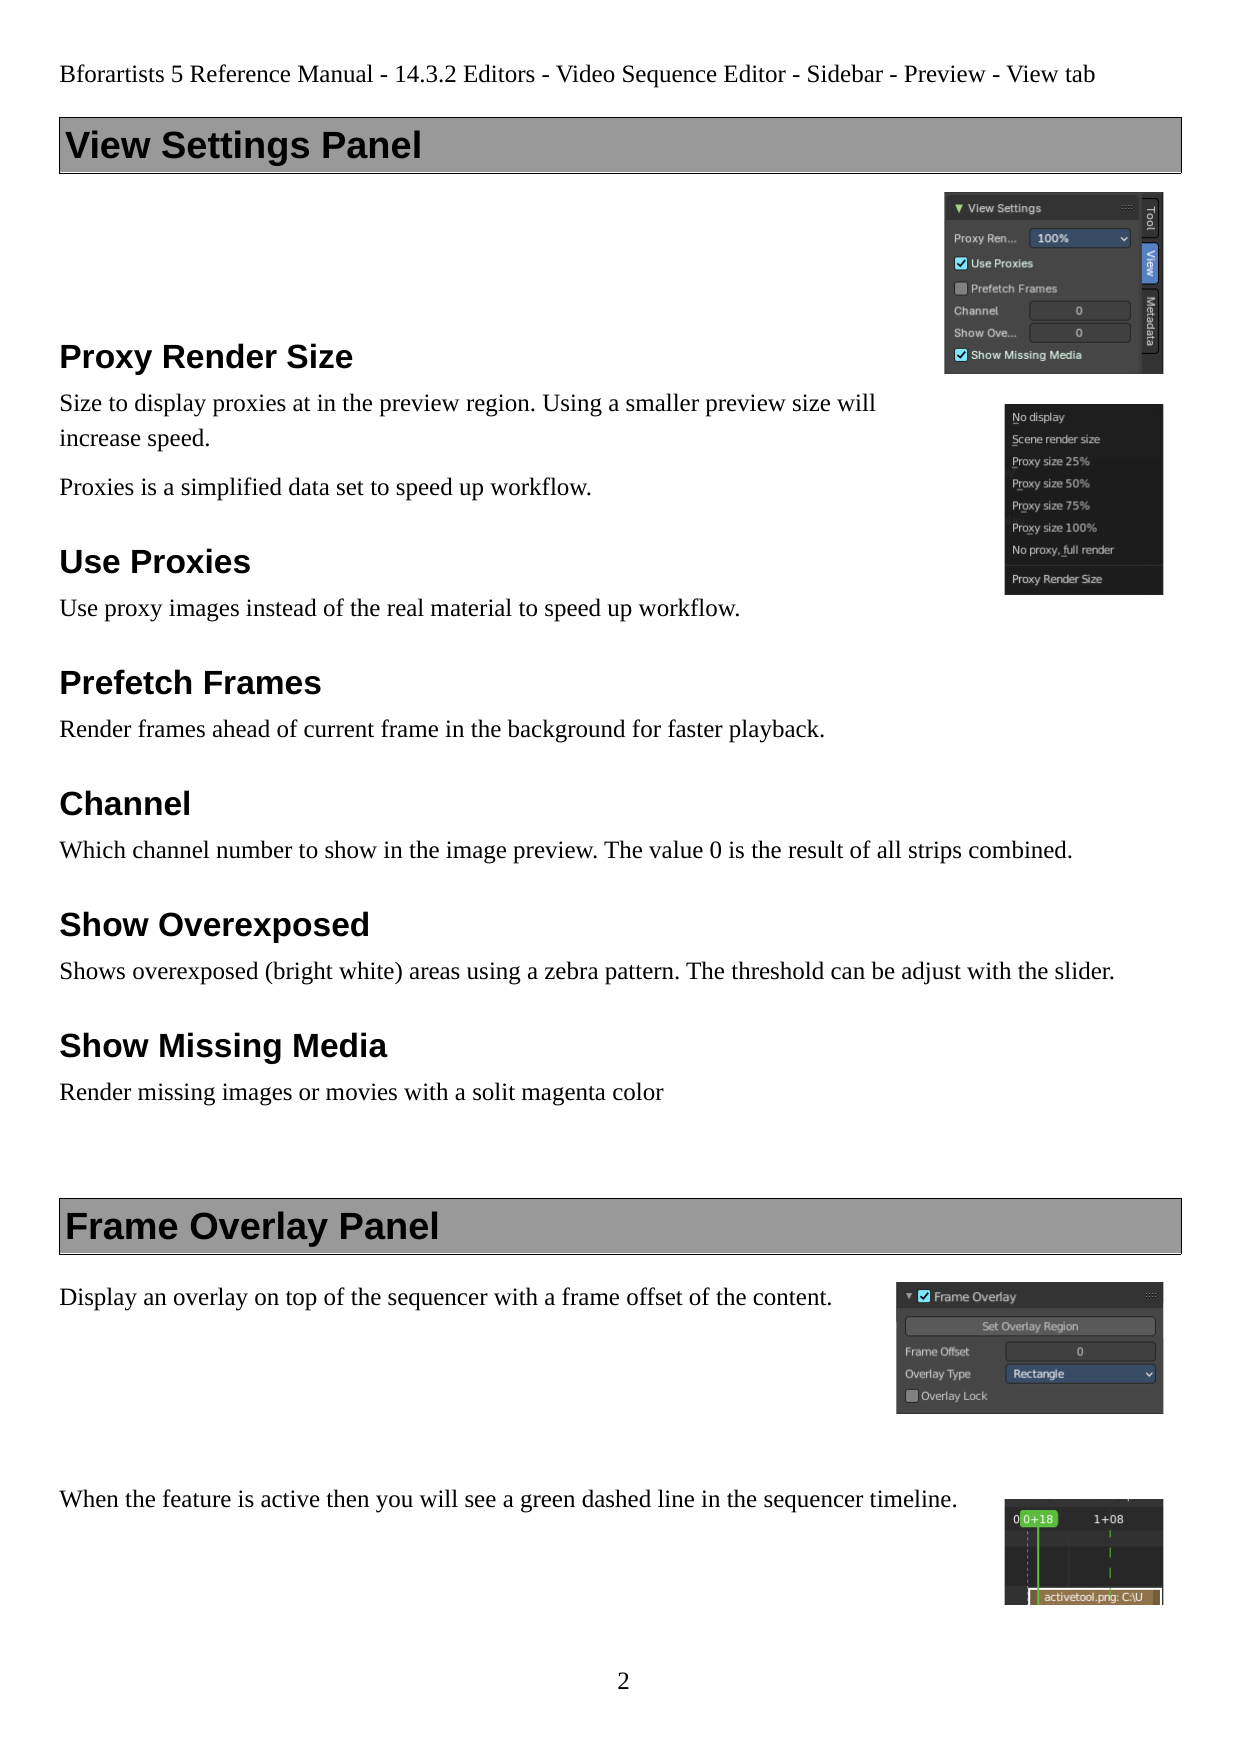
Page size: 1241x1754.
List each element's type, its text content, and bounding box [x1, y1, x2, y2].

subtitle Show Overexposed [59, 905, 1181, 944]
picture [896, 1282, 1164, 1414]
subtitle Proxy Render Size [59, 337, 1181, 376]
text When the feature is active then you will see a green dashed line in the sequencer timeline. [59, 1484, 1181, 1512]
picture [1004, 404, 1164, 595]
subtitle [1164, 542, 1181, 581]
text Use proxy images instead of the real material to speed up workflow. [59, 593, 1181, 622]
text Render missing images or movies with a solit magenta color [59, 1077, 1181, 1106]
picture [944, 192, 1164, 374]
picture [1004, 1499, 1164, 1605]
text Which channel number to show in the image preview. The value 0 is the result of all strips combined. [59, 835, 1181, 864]
table_header View Settings Panel [60, 118, 1181, 172]
subtitle Prefetch Frames [59, 663, 1181, 702]
table_header Frame Overlay Panel [60, 1199, 1181, 1253]
text Shows overexposed (bright white) areas using a zebra pattern. The threshold can be adjust with the slider. [59, 956, 1181, 985]
text Display an overlay on top of the sequencer with a frame offset of the content. [59, 1282, 896, 1311]
text Proxies is a simplified data set to speed up workflow. [59, 472, 1004, 501]
subtitle Channel [59, 784, 1181, 823]
subtitle Use Proxies [59, 542, 1004, 581]
text Render frames ahead of current frame in the background for faster playback. [59, 714, 1181, 743]
subtitle Show Missing Media [59, 1026, 1181, 1065]
text Size to display proxies at in the preview region. Using a smaller preview size will increase speed. [59, 388, 1181, 452]
